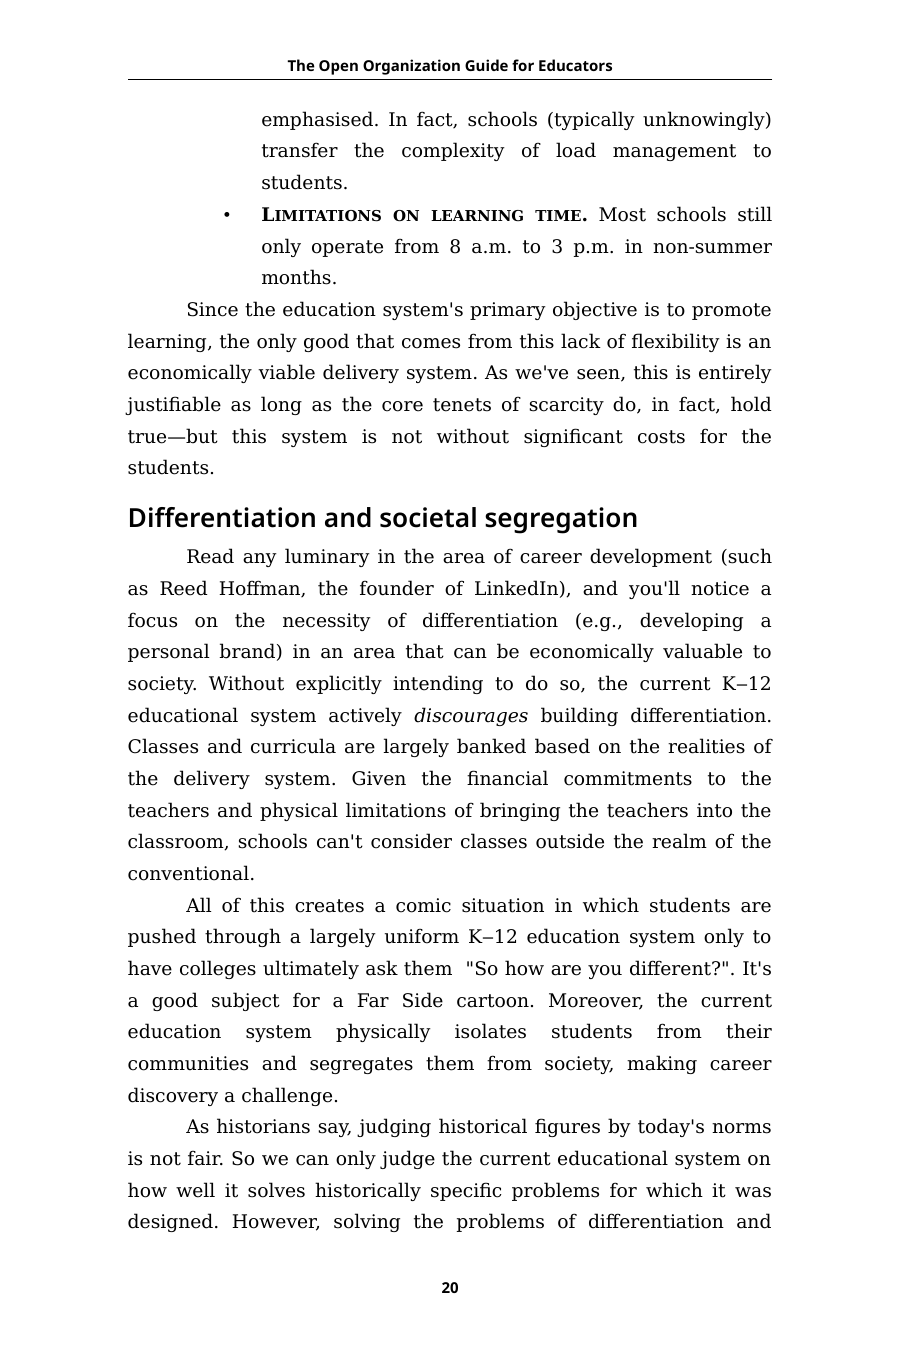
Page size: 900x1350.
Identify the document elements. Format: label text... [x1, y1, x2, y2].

text All of this creates a comic situation in which students are pushed through a largely uniform K‒12 education system only to have colleges ultimately ask them "So how are you different?". It's a good subject for a Far Side cartoon. Moreover, the current education system physically isolates students from their communities and segregates them from society, making career discovery a challenge. [127, 895, 772, 1107]
list Limitations on learning time. Most schools still only operate from 8 a.m. to 3 p.m. in non-summer months. [223, 204, 772, 289]
list emphasised. In fact, schools (typically unknowingly) transfer the complexity of load management to students. [223, 109, 772, 194]
text Read any luminary in the area of career development (such as Reed Hoffman, the founder of LinkedIn), and you'll notice a focus on the necessity of differentiation (e.g., developing a personal brand) in an area that can be economically valuable to society. Without explicitly intending to do so, the current K‒12 educational system actively discourages building differentiation. Classes and curricula are largely banked based on the realities of the delivery system. Given the financial commitments to the teachers and physical limitations of bringing the teachers into the classroom, schools can't consider classes outside the realm of the conventional. [127, 546, 772, 885]
text As historians say, judging historical figures by today's norms is not fair. So we can only judge the current educational system on how well it solves historically specific problems for which it was designed. However, solving the problems of differentiation and [127, 1116, 772, 1233]
subtitle Differentiation and societal segregation [127, 503, 772, 534]
text Since the education system's primary objective is to promote learning, the only good that comes from this lack of flexibility is an economically viable delivery system. As we've seen, this is entirely justifiable as long as the core tenets of scarcity do, in fact, hold true—but this system is not without significant costs for the students. [127, 299, 772, 479]
